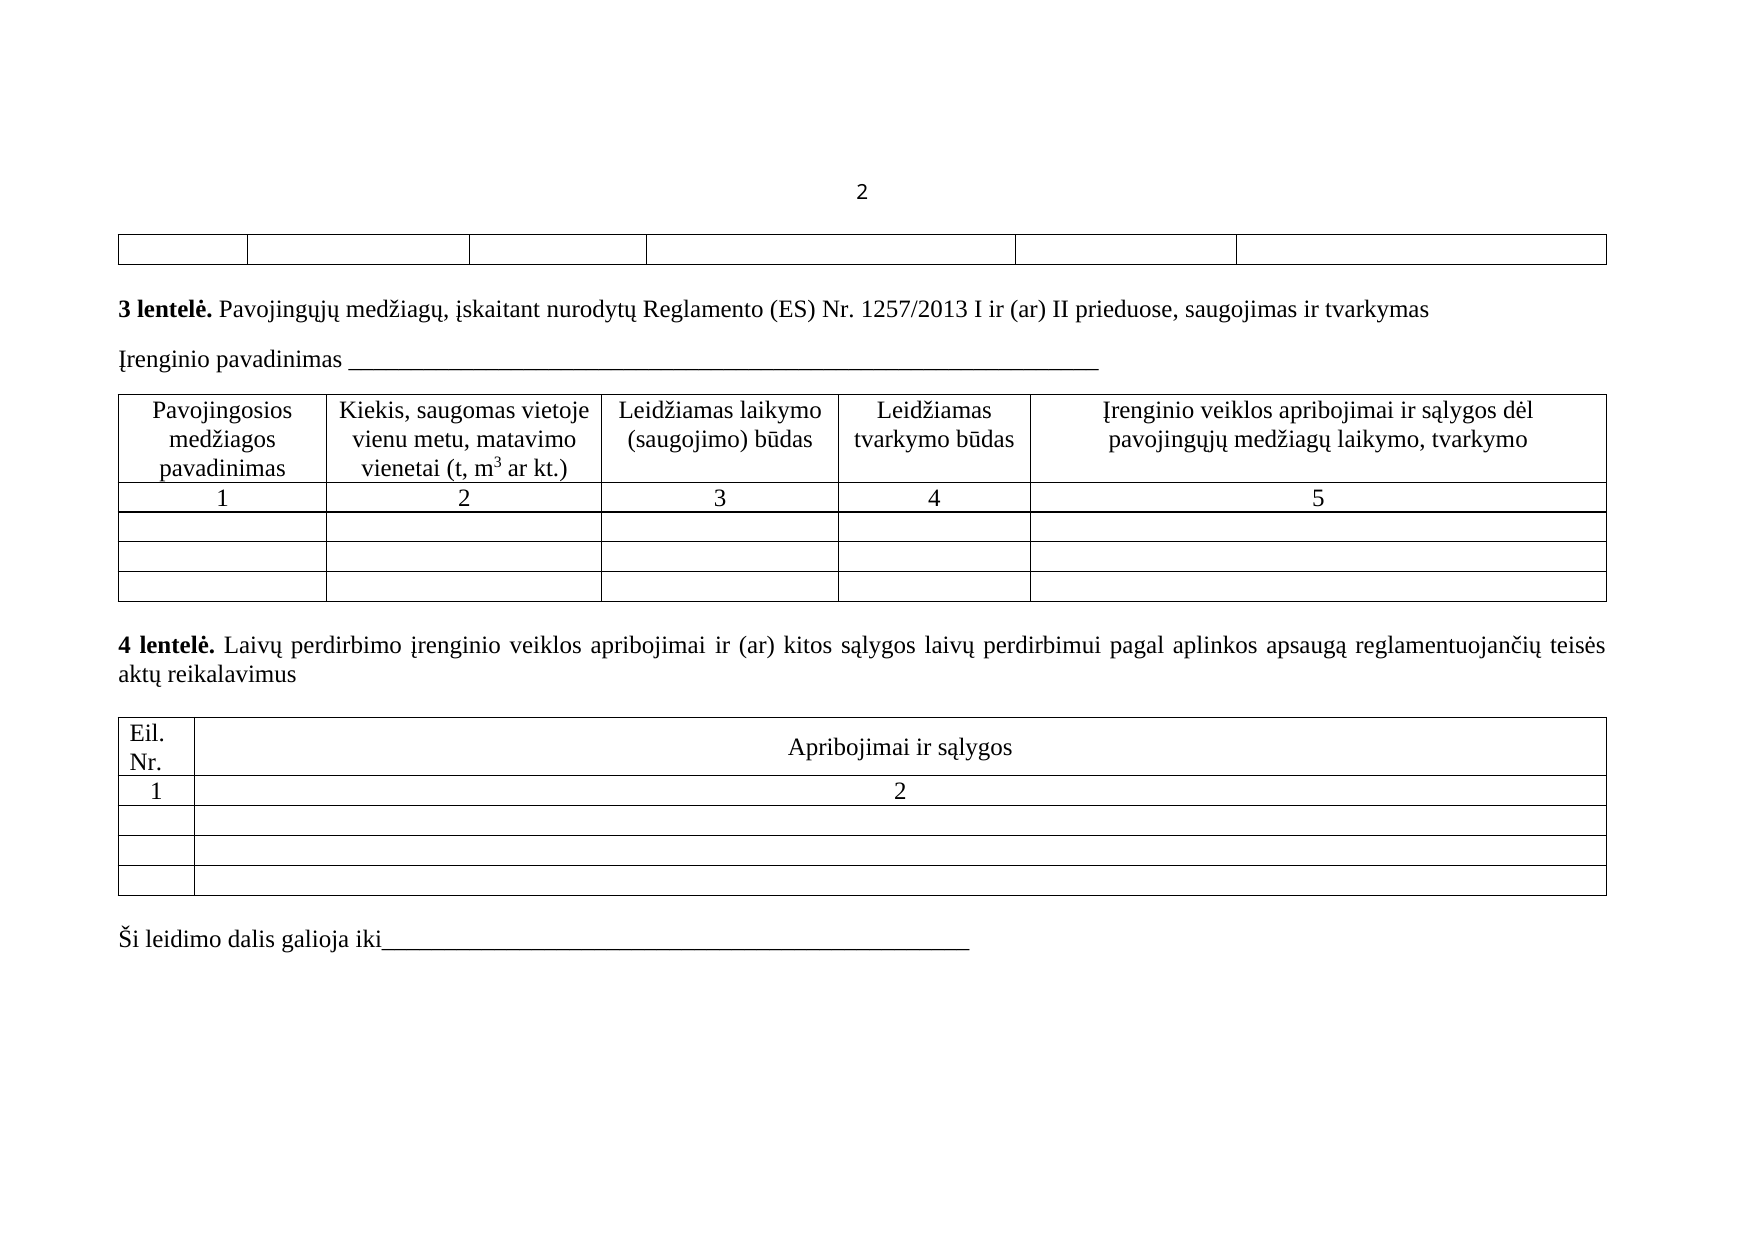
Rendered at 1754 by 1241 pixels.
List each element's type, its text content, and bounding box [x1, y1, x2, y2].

table_cell [327, 513, 601, 541]
table_cell [1237, 235, 1606, 264]
table_cell [327, 572, 601, 601]
table_cell 5 [1031, 483, 1606, 511]
table_cell [602, 542, 838, 571]
table_header Leidžiamas tvarkymo būdas [839, 395, 1030, 482]
table_cell [248, 235, 469, 264]
table_cell [1031, 542, 1606, 571]
table_cell [839, 572, 1030, 601]
table_cell 1 [119, 483, 326, 511]
table_cell [119, 235, 247, 264]
table_header Įrenginio veiklos apribojimai ir sąlygos dėl pavojingųjų medžiagų laikymo, tvarkymo [1031, 395, 1606, 482]
table_cell [1016, 235, 1236, 264]
table_cell [602, 513, 838, 541]
table_cell 2 [327, 483, 601, 511]
table_cell [839, 542, 1030, 571]
table_cell [470, 235, 646, 264]
text Įrenginio pavadinimas ____________________________________________________________ [118, 344, 1606, 373]
table_cell [119, 572, 326, 601]
table_cell [119, 866, 194, 894]
table_cell [119, 836, 194, 865]
table_cell 3 [602, 483, 838, 511]
table_header Leidžiamas laikymo (saugojimo) būdas [602, 395, 838, 482]
table_header Kiekis, saugomas vietoje vienu metu, matavimo vienetai (t, m3 ar kt.) [327, 395, 601, 482]
table_cell [195, 836, 1606, 865]
table_cell [195, 806, 1606, 835]
table_cell [1031, 572, 1606, 601]
table_cell [119, 513, 326, 541]
table_cell [327, 542, 601, 571]
table_cell [1031, 513, 1606, 541]
table_cell [647, 235, 1015, 264]
table_cell 1 [119, 776, 194, 805]
text Ši leidimo dalis galioja iki_______________________________________________ [118, 924, 1606, 953]
text 3 lentelė. Pavojingųjų medžiagų, įskaitant nurodytų Reglamento (ES) Nr. 1257/2013 I ir (ar) II prieduose, saugojimas ir tvarkymas [118, 294, 1606, 322]
text 4 lentelė. Laivų perdirbimo įrenginio veiklos apribojimai ir (ar) kitos sąlygos laivų perdirbimui pagal aplinkos apsaugą reglamentuojančių teisės aktų reikalavimus [118, 631, 1606, 688]
table_header Eil. Nr. [119, 718, 194, 775]
table_cell 2 [195, 776, 1606, 805]
table_cell [195, 866, 1606, 894]
table_cell [839, 513, 1030, 541]
table_header Pavojingosios medžiagos pavadinimas [119, 395, 326, 482]
table_header Apribojimai ir sąlygos [195, 718, 1606, 775]
table_cell [119, 806, 194, 835]
table_cell [602, 572, 838, 601]
table_cell 4 [839, 483, 1030, 511]
table_cell [119, 542, 326, 571]
